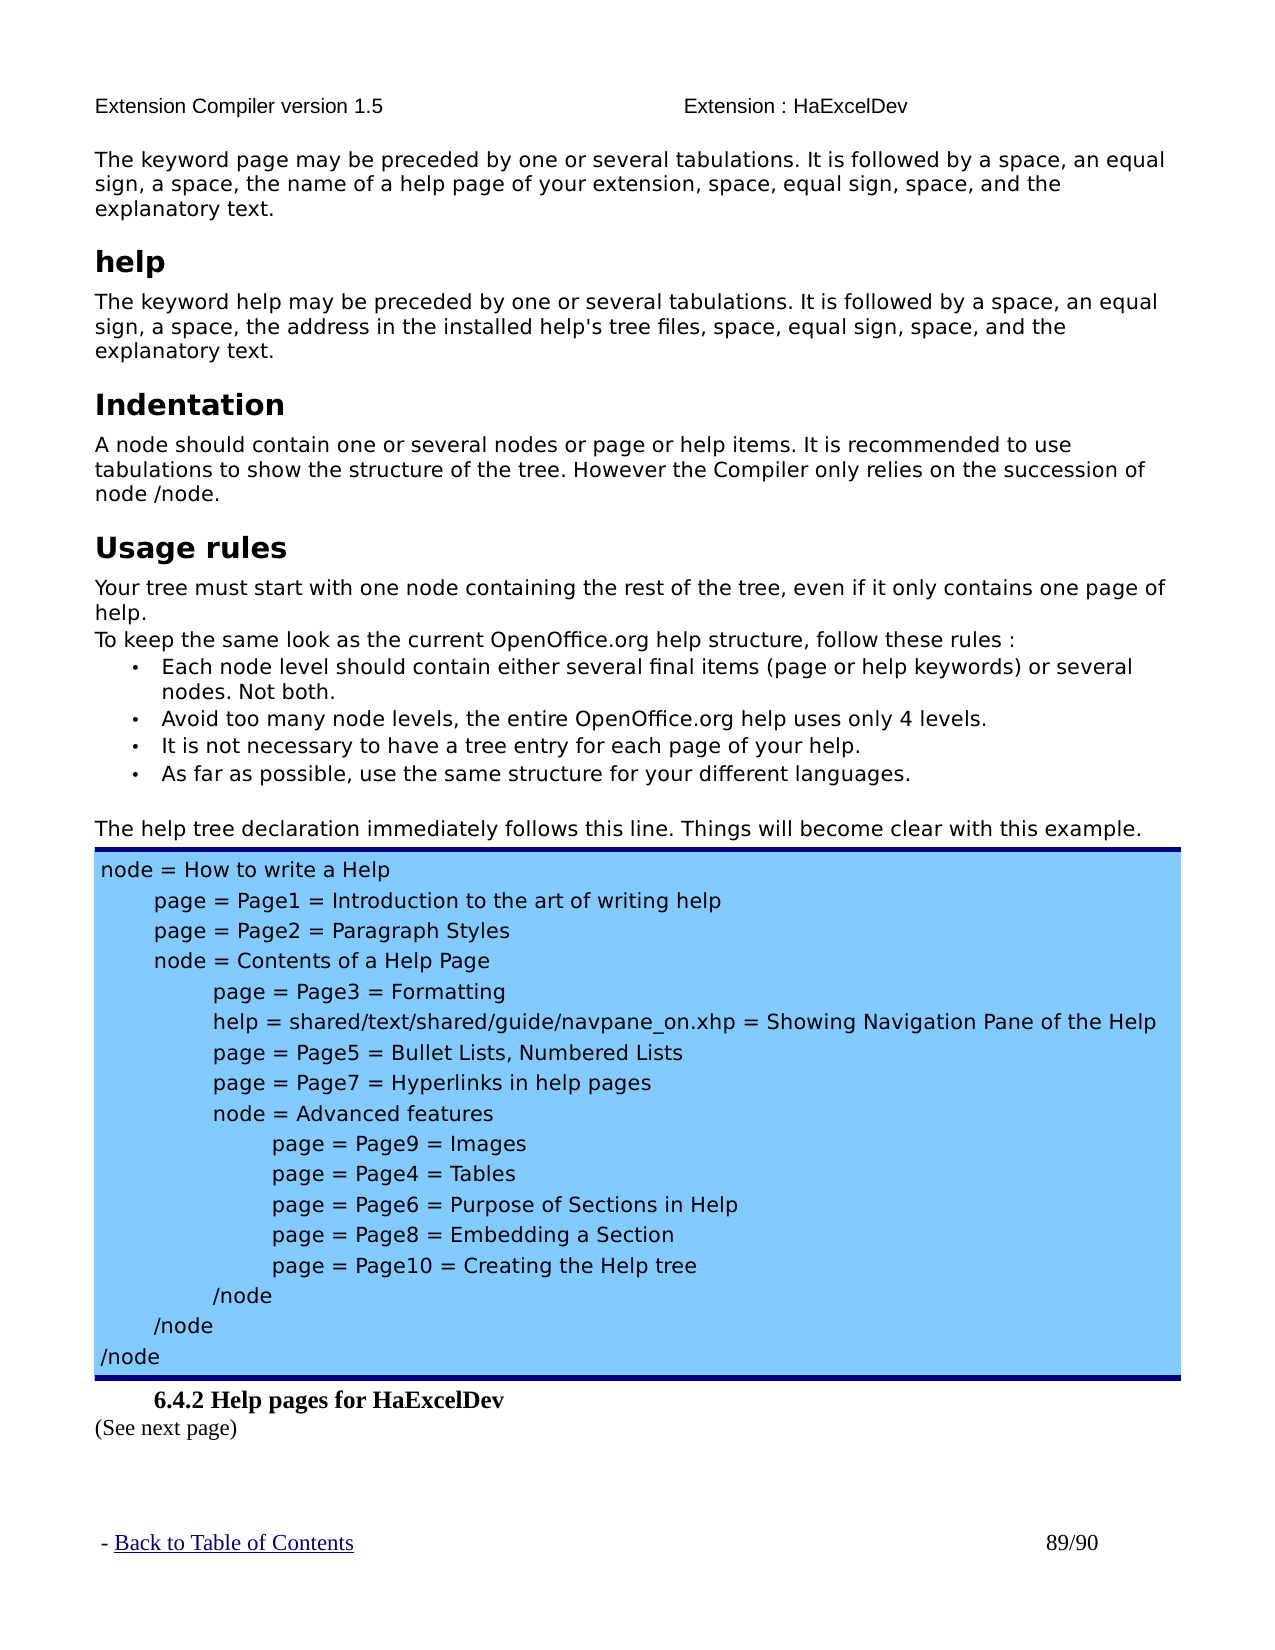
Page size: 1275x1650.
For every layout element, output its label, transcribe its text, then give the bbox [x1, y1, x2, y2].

text The keyword help may be preceded by one or several tabulations. It is followed by a space, an equal sign, a space, the address in the installed help's tree files, space, equal sign, space, and the explanatory text. [94, 290, 1181, 364]
text page = Page3 = Formatting [94, 969, 1181, 999]
text page = Page2 = Paragraph Styles [94, 908, 1181, 938]
text node = Advanced features [94, 1090, 1181, 1121]
text /node [94, 1303, 1181, 1334]
list It is not necessary to have a tree entry for each page of your help. [132, 734, 1181, 759]
text page = Page1 = Introduction to the art of writing help [94, 877, 1181, 908]
list As far as possible, use the same structure for your different languages. [132, 762, 1181, 786]
text /node [94, 1273, 1181, 1303]
text page = Page6 = Purpose of Sections in Help [94, 1182, 1181, 1212]
text The help tree declaration immediately follows this line. Things will become clear with this example. [94, 817, 1181, 841]
text page = Page9 = Images [94, 1121, 1181, 1151]
text page = Page8 = Embedding a Section [94, 1212, 1181, 1242]
text page = Page10 = Creating the Help tree [94, 1242, 1181, 1273]
text page = Page4 = Tables [94, 1151, 1181, 1182]
text Indentation [94, 388, 1181, 422]
text The keyword page may be preceded by one or several tabulations. It is followed by a space, an equal sign, a space, the name of a help page of your extension, space, equal sign, space, and the explanatory text. [94, 147, 1181, 221]
text node = How to write a Help [94, 848, 1181, 877]
list Avoid too many node levels, the entire OpenOffice.org help uses only 4 levels. [132, 707, 1181, 732]
text node = Contents of a Help Page [94, 938, 1181, 969]
text (See next page) [94, 1414, 1181, 1440]
text help [94, 246, 1181, 280]
subtitle Help pages for HaExcelDev [153, 1386, 1181, 1414]
text To keep the same look as the current OpenOffice.org help structure, follow these rules : [94, 628, 1181, 652]
text A node should contain one or several nodes or page or help items. It is recommended to use tabulations to show the structure of the tree. However the Compiler only relies on the succession of node /node. [94, 433, 1181, 507]
list Each node level should contain either several final items (page or help keywords) or several nodes. Not both. [132, 655, 1181, 704]
text Your tree must start with one node containing the rest of the tree, even if it only contains one page of help. [94, 576, 1181, 625]
text help = shared/text/shared/guide/navpane_on.xhp = Showing Navigation Pane of the Help [94, 999, 1181, 1029]
text page = Page7 = Hyperlinks in help pages [94, 1060, 1181, 1090]
text /node [94, 1334, 1181, 1381]
text page = Page5 = Bullet Lists, Numbered Lists [94, 1029, 1181, 1060]
text Usage rules [94, 531, 1181, 565]
